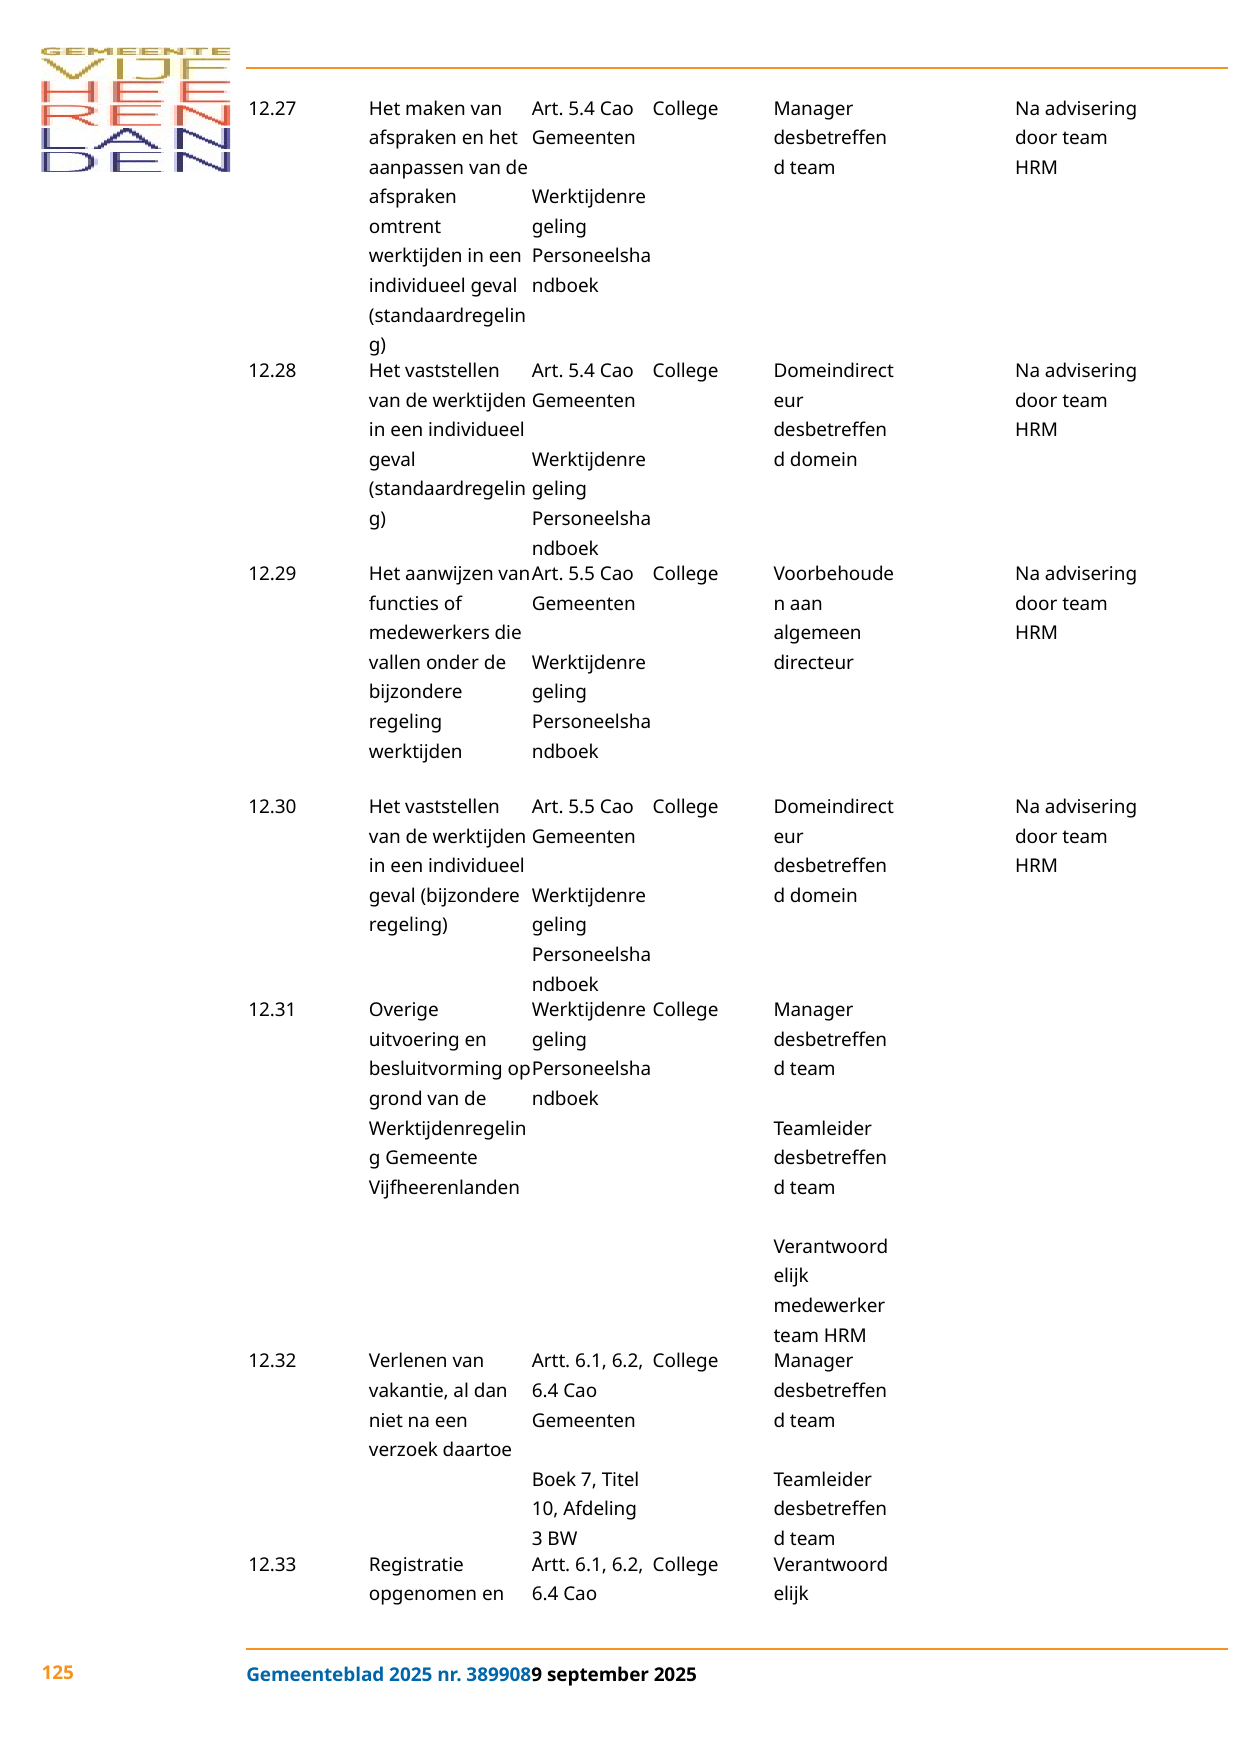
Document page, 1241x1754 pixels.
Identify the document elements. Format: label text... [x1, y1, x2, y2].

table_cell 12.31 [248, 996, 369, 1348]
table_cell Het vaststellen van de werktijden in een individueel geval (standaardregeling) [369, 357, 532, 560]
table_cell Na advisering door team HRM [1015, 793, 1152, 996]
table_cell Domeindirecteur desbetreffend domein [773, 793, 894, 996]
table_cell 12.29 [248, 560, 369, 793]
table_cell Na advisering door team HRM [1015, 357, 1152, 560]
table_cell Art. 5.5 Cao Gemeenten Werktijdenregeling Personeelshandboek [532, 793, 652, 996]
table_cell Na advisering door team HRM [1015, 560, 1152, 793]
table_cell Manager desbetreffend team [773, 95, 894, 357]
table_cell 12.33 [248, 1551, 369, 1606]
table_cell 12.28 [248, 357, 369, 560]
table_cell Werktijdenregeling Personeelshandboek [532, 996, 652, 1348]
table_cell Manager desbetreffend team Teamleider desbetreffend team [773, 1348, 894, 1551]
table_cell [1015, 1348, 1152, 1551]
table_cell Verlenen van vakantie, al dan niet na een verzoek daartoe [369, 1348, 532, 1551]
picture [41, 47, 231, 172]
table_cell Art. 5.5 Cao Gemeenten Werktijdenregeling Personeelshandboek [532, 560, 652, 793]
table_cell Overige uitvoering en besluitvorming op grond van de Werktijdenregeling Gemeente Vijfheerenlanden [369, 996, 532, 1348]
table_cell Het maken van afspraken en het aanpassen van de afspraken omtrent werktijden in een individueel geval (standaardregeling) [369, 95, 532, 357]
table_cell [894, 793, 1015, 996]
table_cell [894, 560, 1015, 793]
table_cell Artt. 6.1, 6.2, 6.4 Cao Gemeenten Boek 7, Titel 10, Afdeling 3 BW [532, 1348, 652, 1551]
table_cell Na advisering door team HRM [1015, 95, 1152, 357]
table_cell Manager desbetreffend team Teamleider desbetreffend team Verantwoordelijk medewerker team HRM [773, 996, 894, 1348]
table_cell Art. 5.4 Cao Gemeenten Werktijdenregeling Personeelshandboek [532, 357, 652, 560]
table_cell [1015, 1551, 1152, 1606]
table_cell [894, 1551, 1015, 1606]
table_cell [894, 1348, 1015, 1551]
table_cell Voorbehouden aan algemeen directeur [773, 560, 894, 793]
table_cell [894, 95, 1015, 357]
table_cell College [653, 560, 773, 793]
table_cell College [653, 95, 773, 357]
table_cell College [653, 793, 773, 996]
table_cell Domeindirecteur desbetreffend domein [773, 357, 894, 560]
table_cell Artt. 6.1, 6.2, 6.4 Cao [532, 1551, 652, 1606]
table_cell 12.32 [248, 1348, 369, 1551]
table_cell College [653, 996, 773, 1348]
table_cell [894, 357, 1015, 560]
table_cell Het vaststellen van de werktijden in een individueel geval (bijzondere regeling) [369, 793, 532, 996]
table_cell College [653, 1551, 773, 1606]
table_cell 12.30 [248, 793, 369, 996]
table_cell Het aanwijzen van functies of medewerkers die vallen onder de bijzondere regeling werktijden [369, 560, 532, 793]
table_cell 12.27 [248, 95, 369, 357]
table_cell Registratie opgenomen en [369, 1551, 532, 1606]
table_cell College [653, 1348, 773, 1551]
table_cell [894, 996, 1015, 1348]
table_cell College [653, 357, 773, 560]
table_cell Art. 5.4 Cao Gemeenten Werktijdenregeling Personeelshandboek [532, 95, 652, 357]
table_cell [1015, 996, 1152, 1348]
table_cell Verantwoordelijk [773, 1551, 894, 1606]
